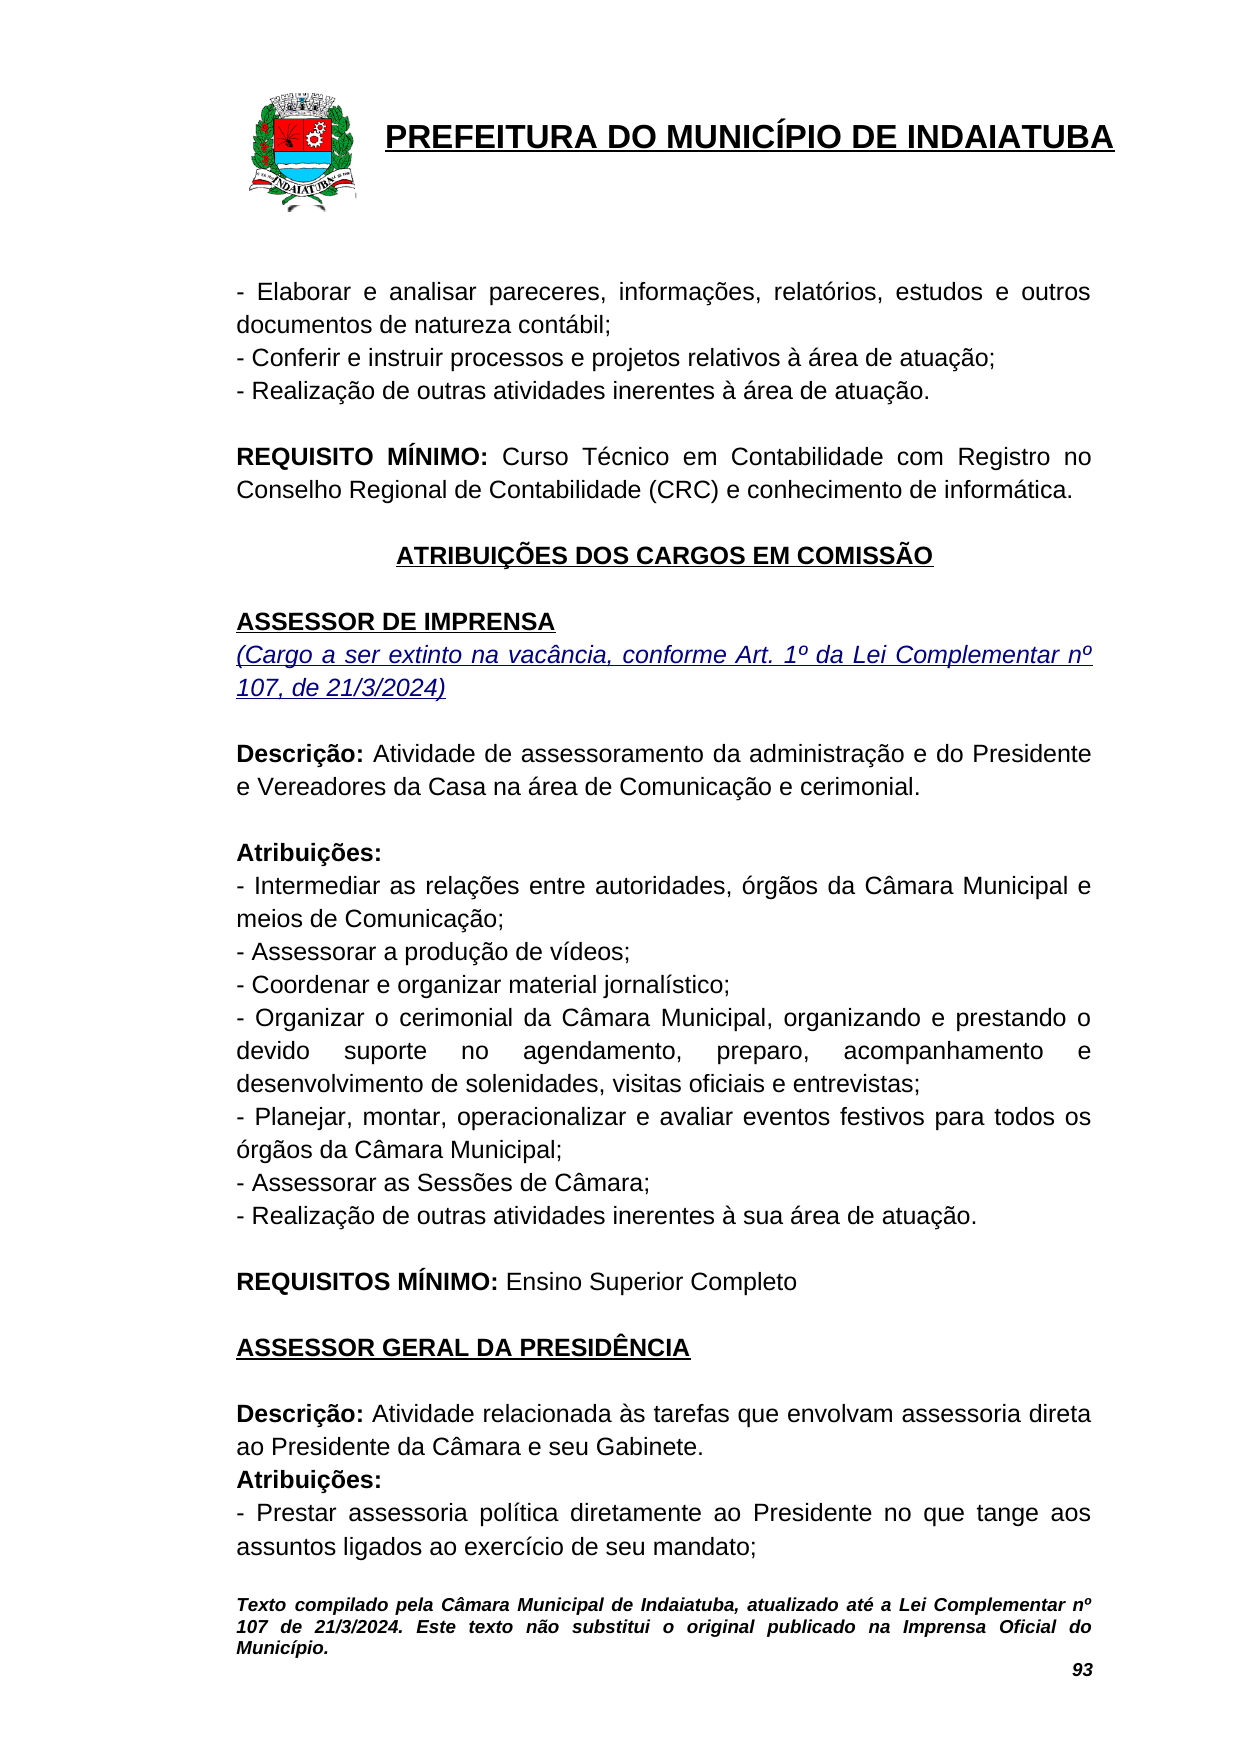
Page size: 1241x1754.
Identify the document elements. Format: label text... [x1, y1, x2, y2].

text - Prestar assessoria política diretamente ao Presidente no que tange aos assuntos ligados ao exercício de seu mandato; [236, 1498, 1093, 1560]
text Atribuições: [236, 1465, 1093, 1494]
text - Intermediar as relações entre autoridades, órgãos da Câmara Municipal e meios de Comunicação; [236, 871, 1093, 933]
text Atribuições: [236, 838, 1093, 867]
text - Conferir e instruir processos e projetos relativos à área de atuação; [236, 343, 1093, 371]
text - Realização de outras atividades inerentes à área de atuação. [236, 376, 1093, 404]
text Descrição: Atividade de assessoramento da administração e do Presidente e Vereadores da Casa na área de Comunicação e cerimonial. [236, 739, 1093, 801]
text 107, de 21/3/2024) [236, 666, 1093, 702]
text - Coordenar e organizar material jornalístico; [236, 970, 1093, 999]
text - Assessorar as Sessões de Câmara; [236, 1168, 1093, 1197]
text (Cargo a ser extinto na vacância, conforme Art. 1º da Lei Complementar nº [236, 640, 1093, 665]
text ASSESSOR DE IMPRENSA [236, 607, 1093, 636]
text - Realização de outras atividades inerentes à sua área de atuação. [236, 1201, 1093, 1230]
text - Planejar, montar, operacionalizar e avaliar eventos festivos para todos os órgãos da Câmara Municipal; [236, 1102, 1093, 1164]
text - Assessorar a produção de vídeos; [236, 937, 1093, 966]
text - Elaborar e analisar pareceres, informações, relatórios, estudos e outros documentos de natureza contábil; [236, 277, 1093, 338]
text REQUISITO MÍNIMO: Curso Técnico em Contabilidade com Registro no Conselho Regional de Contabilidade (CRC) e conhecimento de informática. [236, 442, 1093, 503]
text ASSESSOR GERAL DA PRESIDÊNCIA [236, 1333, 1093, 1362]
text Descrição: Atividade relacionada às tarefas que envolvam assessoria direta ao Presidente da Câmara e seu Gabinete. [236, 1399, 1093, 1461]
text ATRIBUIÇÕES DOS CARGOS EM COMISSÃO [236, 541, 1093, 569]
text REQUISITOS MÍNIMO: Ensino Superior Completo [236, 1267, 1093, 1296]
text - Organizar o cerimonial da Câmara Municipal, organizando e prestando o devido suporte no agendamento, preparo, acompanhamento e desenvolvimento de solenidades, visitas oficiais e entrevistas; [236, 1003, 1093, 1098]
